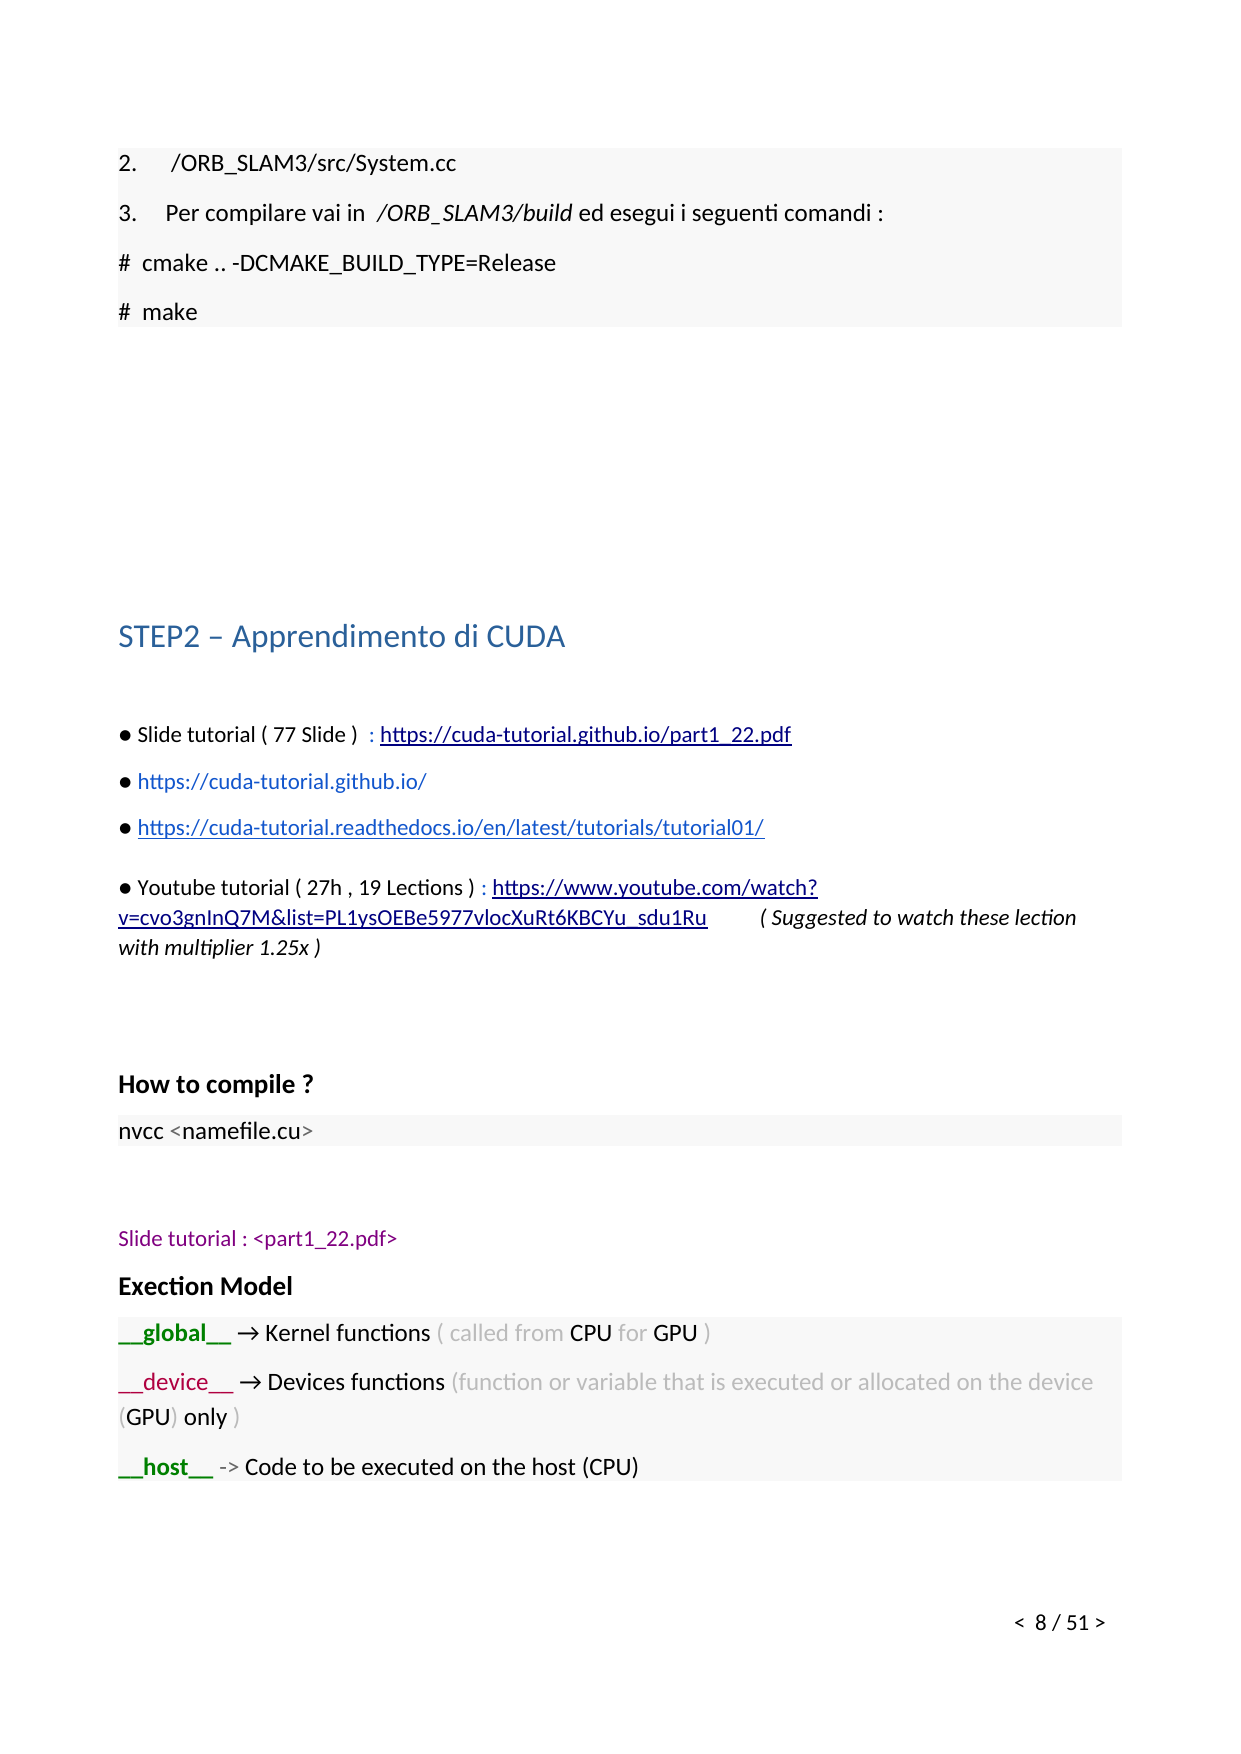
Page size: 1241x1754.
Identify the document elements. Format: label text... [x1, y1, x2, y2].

text Slide tutorial : <part1_22.pdf> [118, 1224, 1122, 1252]
text ● https://cuda-tutorial.readthedocs.io/en/latest/tutorials/tutorial01/ [118, 813, 1122, 841]
subtitle STEP2 – Apprendimento di CUDA [118, 615, 1122, 655]
text ● Slide tutorial ( 77 Slide ) : https://cuda-tutorial.github.io/part1_22.pdf [118, 720, 1122, 748]
text ● Youtube tutorial ( 27h , 19 Lections ) : https://www.youtube.com/watch?v=cvo3gnInQ7M&list=PL1ysOEBe5977vlocXuRt6KBCYu_sdu1Ru ( Suggested to watch these lection with multiplier 1.25x ) [118, 873, 1122, 961]
text __device__ → Devices functions (function or variable that is executed or allocated on the device (GPU) only ) [118, 1366, 1122, 1432]
text __host__ -> Code to be executed on the host (CPU) [118, 1451, 1122, 1481]
subtitle Exection Model [118, 1269, 1122, 1302]
text # make [118, 296, 1122, 327]
text __global__ → Kernel functions ( called from CPU for GPU ) [118, 1317, 1122, 1347]
text # cmake .. -DCMAKE_BUILD_TYPE=Release [118, 247, 1122, 277]
text nvcc <namefile.cu> [118, 1115, 1122, 1146]
subtitle How to compile ? [118, 1067, 1122, 1100]
text ● https://cuda-tutorial.github.io/ [118, 767, 1122, 795]
text 3. Per compilare vai in /ORB_SLAM3/build ed esegui i seguenti comandi : [118, 197, 1122, 228]
text 2. /ORB_SLAM3/src/System.cc [118, 148, 1122, 178]
